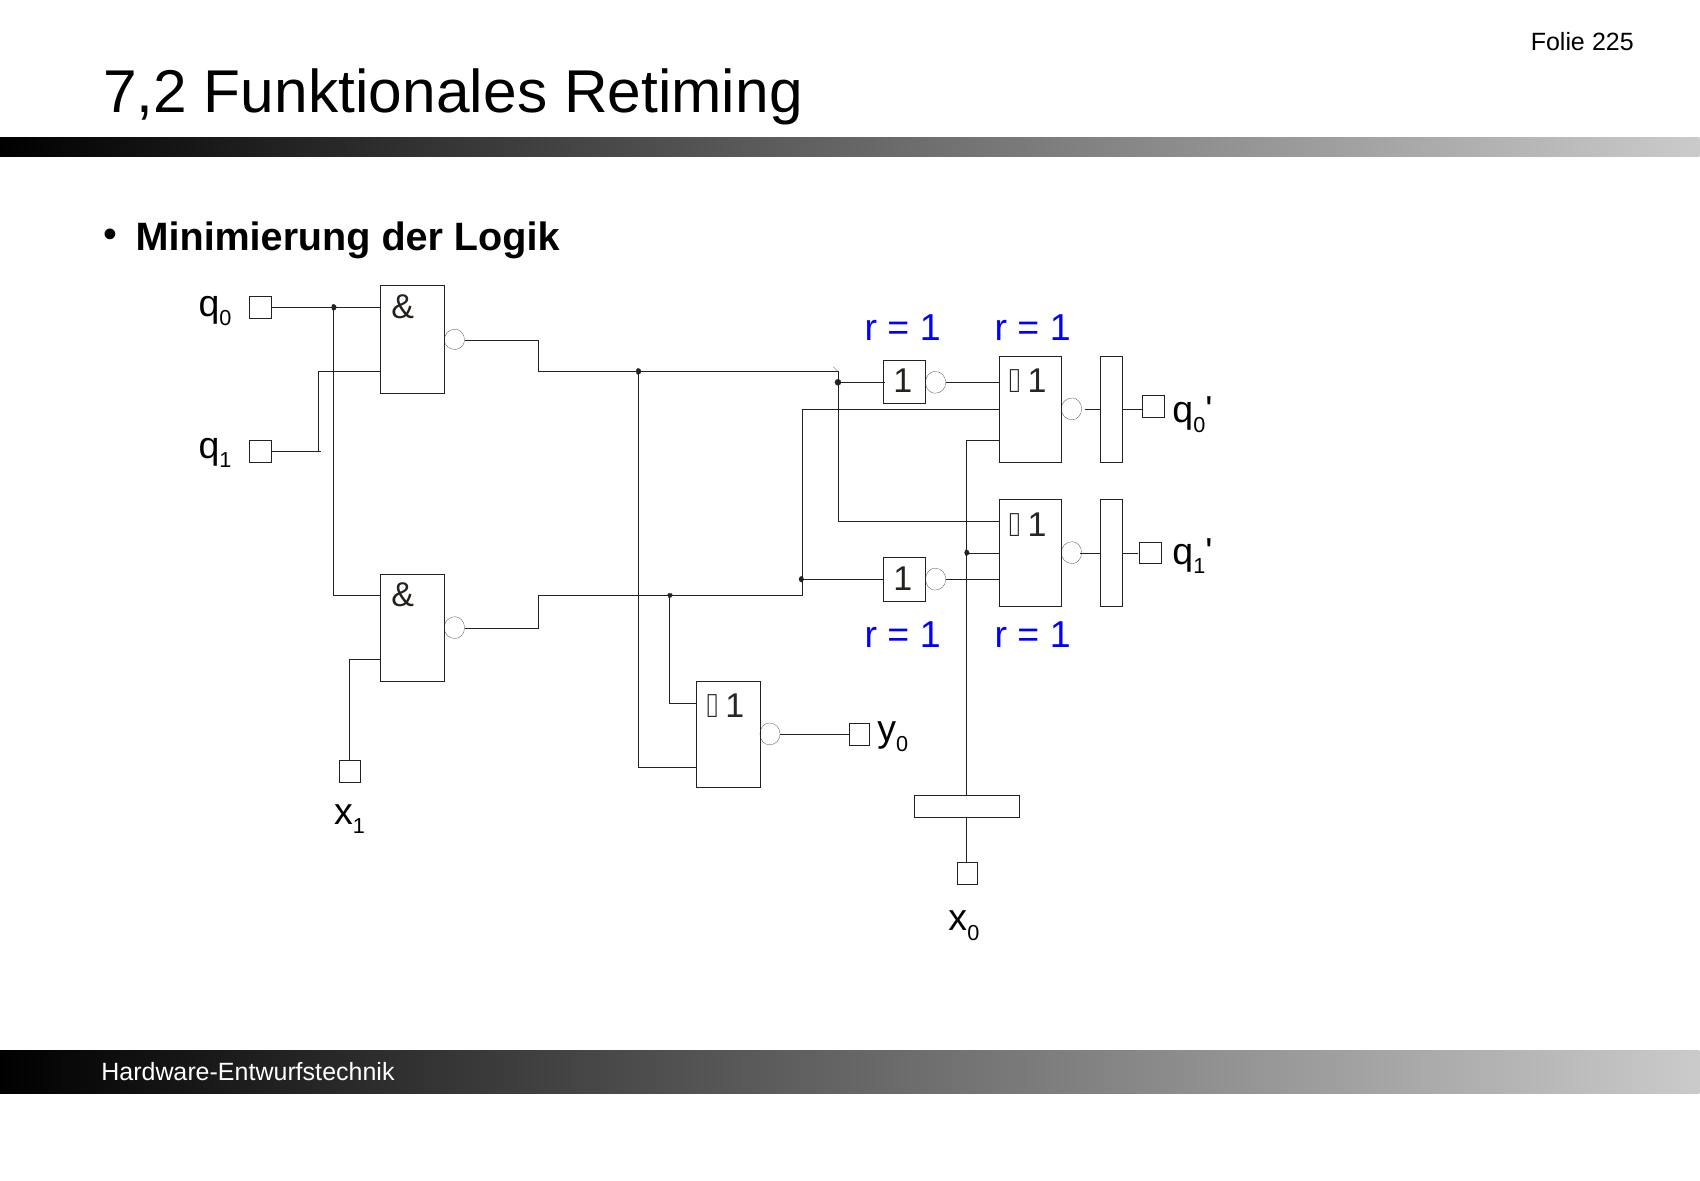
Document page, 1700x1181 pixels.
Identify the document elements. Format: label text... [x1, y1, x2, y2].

text_box r = 1 [849, 294, 956, 356]
chart [247, 283, 1168, 886]
text_box r = 1 [979, 294, 1086, 356]
text_box r = 1 [979, 602, 1086, 663]
text_box y0 [862, 696, 924, 764]
text_box q0' [1157, 377, 1228, 445]
text_box q0 [183, 271, 247, 338]
list Minimierung der Logik [87, 202, 1613, 1022]
text_box q1' [1157, 519, 1228, 587]
text_box x1 [319, 779, 380, 846]
text_box r = 1 [849, 602, 956, 663]
text_box q1 [183, 413, 247, 480]
text_box x0 [933, 885, 995, 953]
title 7,2 Funktionales Retiming [87, 36, 1421, 142]
